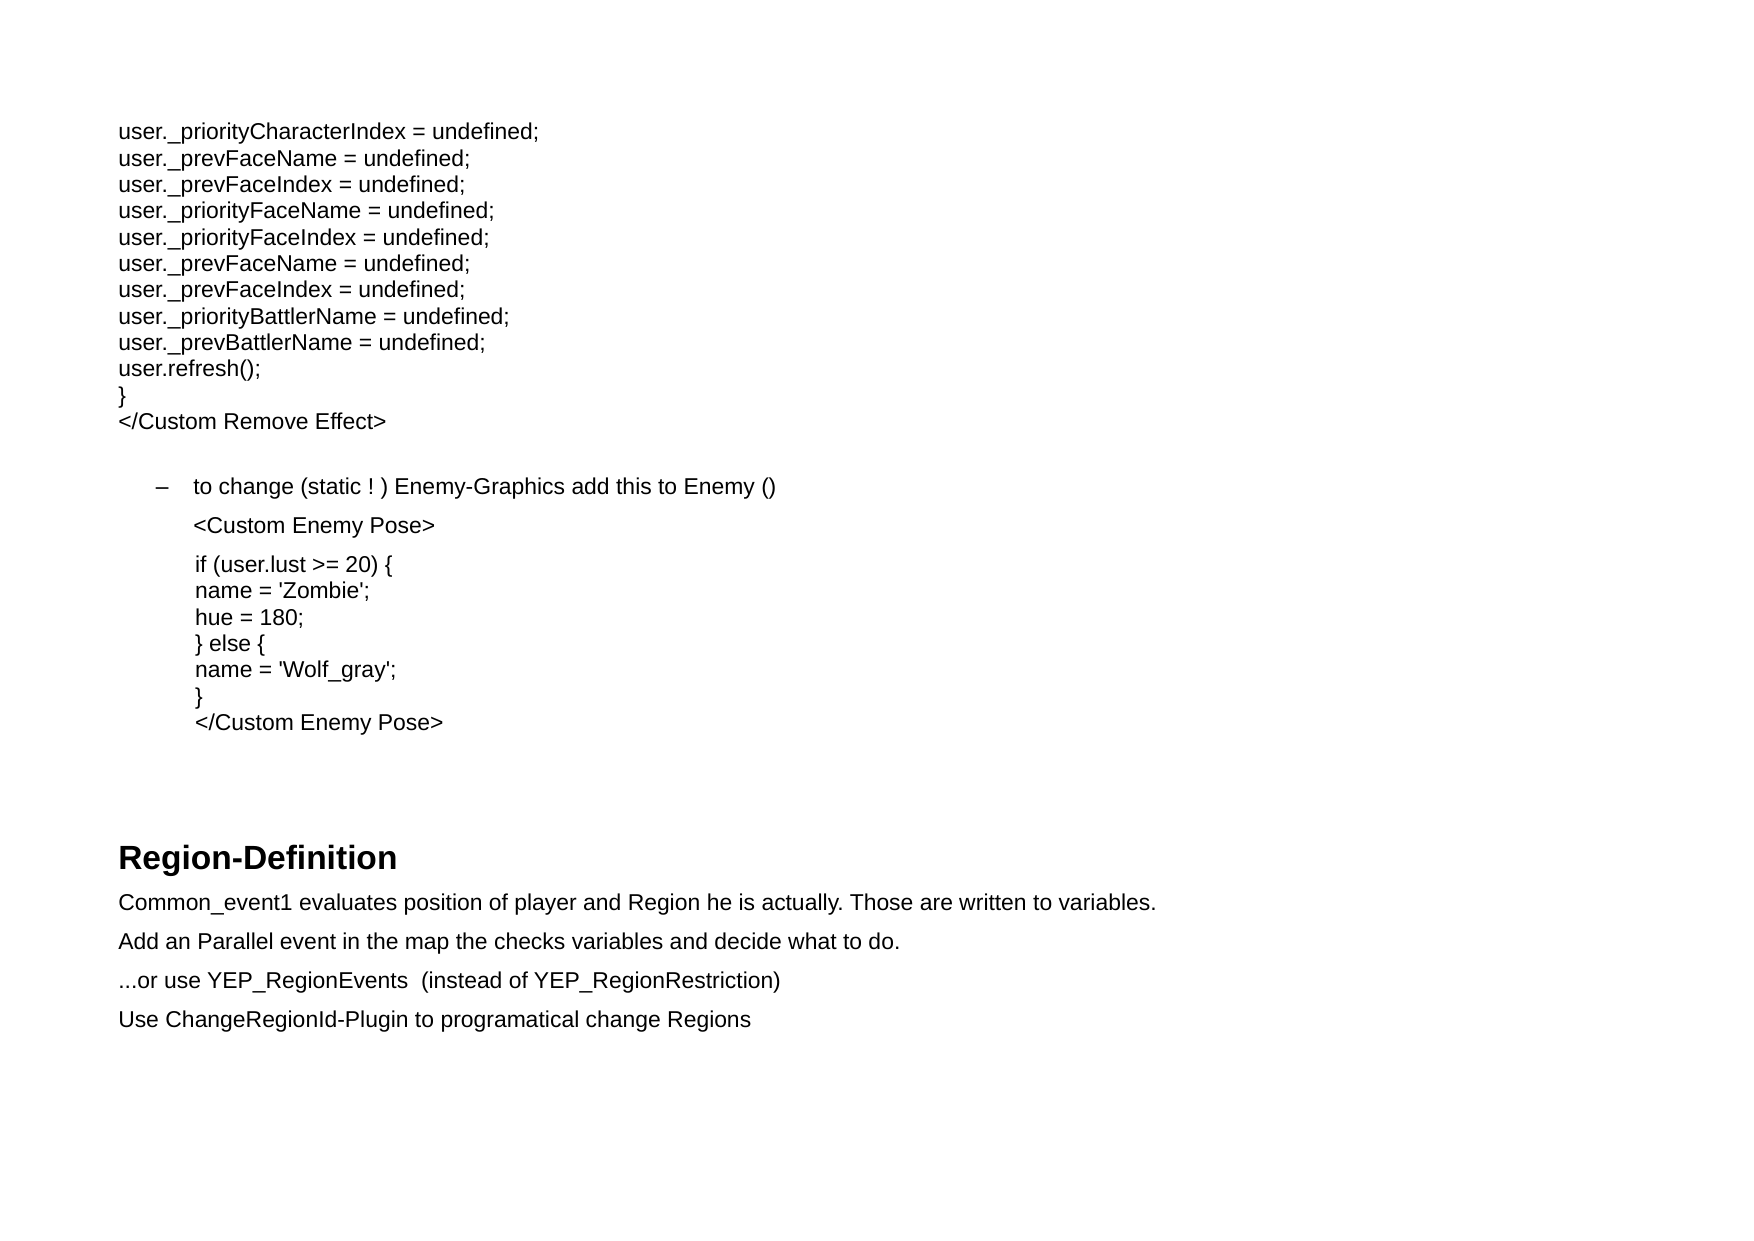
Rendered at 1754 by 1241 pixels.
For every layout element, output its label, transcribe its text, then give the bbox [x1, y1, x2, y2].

text user._priorityFaceName = undefined; [118, 197, 1636, 223]
list <Custom Enemy Pose> [156, 512, 1636, 538]
text user._prevFaceName = undefined; [118, 144, 1636, 171]
text </Custom Remove Effect> [118, 408, 1636, 434]
text Use ChangeRegionId-Plugin to programatical change Regions [118, 1006, 1636, 1032]
text if (user.lust >= 20) { [195, 551, 1636, 577]
text user._prevFaceIndex = undefined; [118, 276, 1636, 303]
text user._prevFaceName = undefined; [118, 250, 1636, 276]
list to change (static ! ) Enemy-Graphics add this to Enemy () [156, 473, 1636, 499]
text user._priorityBattlerName = undefined; [118, 303, 1636, 329]
text hue = 180; [195, 604, 1636, 630]
text user._prevBattlerName = undefined; [118, 329, 1636, 355]
text Common_event1 evaluates position of player and Region he is actually. Those are written to variables. [118, 889, 1636, 916]
text name = 'Zombie'; [195, 577, 1636, 604]
subtitle Region-Definition [118, 838, 1636, 877]
text Add an Parallel event in the map the checks variables and decide what to do. [118, 928, 1636, 954]
text ...or use YEP_RegionEvents (instead of YEP_RegionRestriction) [118, 967, 1636, 993]
text name = 'Wolf_gray'; [195, 656, 1636, 683]
text user._priorityFaceIndex = undefined; [118, 223, 1636, 250]
text user.refresh(); [118, 355, 1636, 382]
text </Custom Enemy Pose> [195, 709, 1636, 735]
text user._prevFaceIndex = undefined; [118, 171, 1636, 197]
text } [195, 683, 1636, 709]
text } [118, 382, 1636, 408]
text user._priorityCharacterIndex = undefined; [118, 118, 1636, 144]
text } else { [195, 630, 1636, 656]
